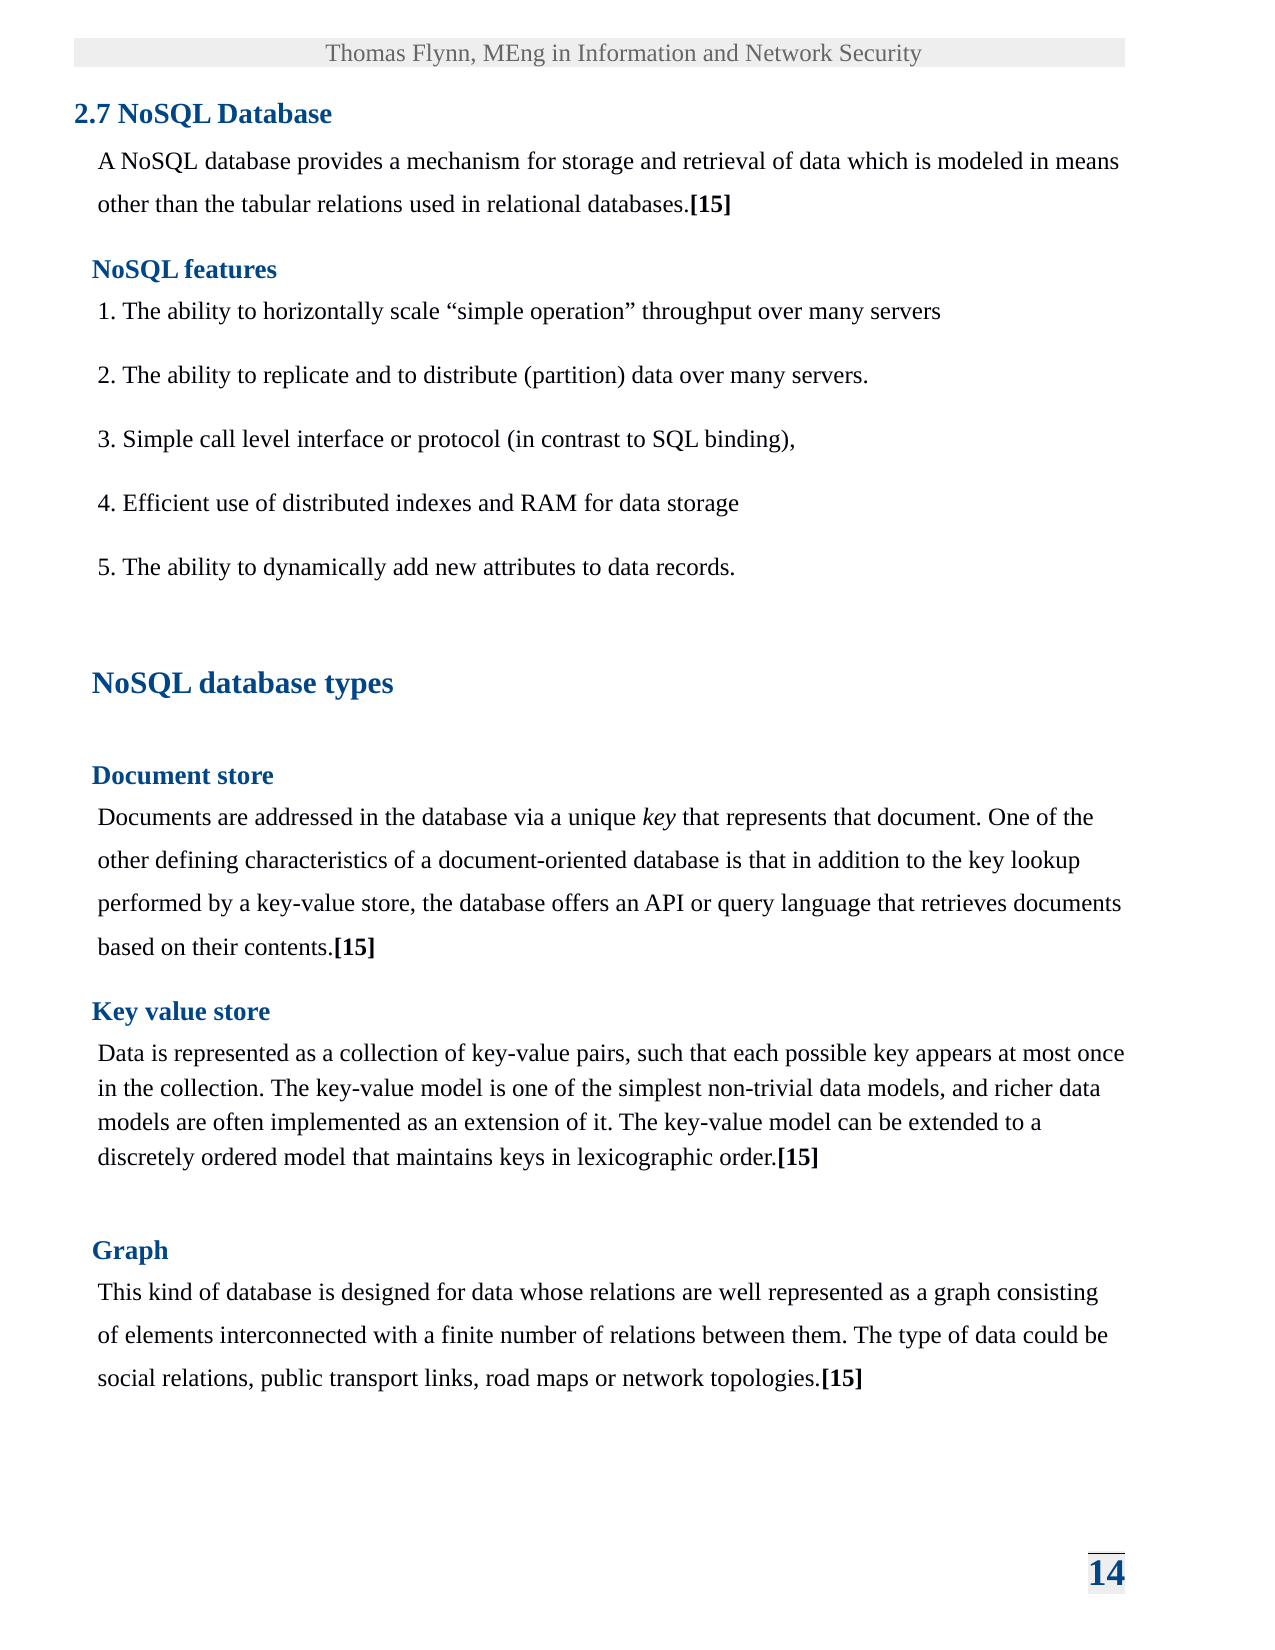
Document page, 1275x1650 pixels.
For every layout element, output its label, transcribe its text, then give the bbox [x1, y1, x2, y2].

subtitle Key value store [92, 996, 1125, 1027]
text This kind of database is designed for data whose relations are well represented as a graph consisting of elements interconnected with a finite number of relations between them. The type of data could be social relations, public transport links, road maps or network topologies.[15] [97, 1277, 1125, 1392]
text 5. The ability to dynamically add new attributes to data records. [97, 552, 1125, 581]
text Data is represented as a collection of key-value pairs, such that each possible key appears at most once in the collection. The key-value model is one of the simplest non-trivial data models, and richer data models are often implemented as an extension of it. The key-value model can be extended to a discretely ordered model that maintains keys in lexicographic order.[15] [97, 1038, 1125, 1171]
text 4. Efficient use of distributed indexes and RAM for data storage [97, 488, 1125, 517]
text A NoSQL database provides a mechanism for storage and retrieval of data which is modeled in means other than the tabular relations used in relational databases.[15] [97, 146, 1125, 218]
subtitle Document store [92, 759, 1125, 790]
subtitle Graph [92, 1234, 1125, 1265]
text Documents are addressed in the database via a unique key that represents that document. One of the other defining characteristics of a document-oriented database is that in addition to the key lookup performed by a key-value store, the database offers an API or query language that retrieves documents based on their contents.[15] [97, 802, 1125, 960]
subtitle NoSQL database types [92, 664, 1125, 700]
text 1. The ability to horizontally scale “simple operation” throughput over many servers [97, 296, 1125, 325]
subtitle NoSQL features [92, 253, 1125, 284]
subtitle 2.7 NoSQL Database [74, 96, 1125, 129]
text 3. Simple call level interface or protocol (in contrast to SQL binding), [97, 424, 1125, 453]
text 2. The ability to replicate and to distribute (partition) data over many servers. [97, 360, 1125, 389]
